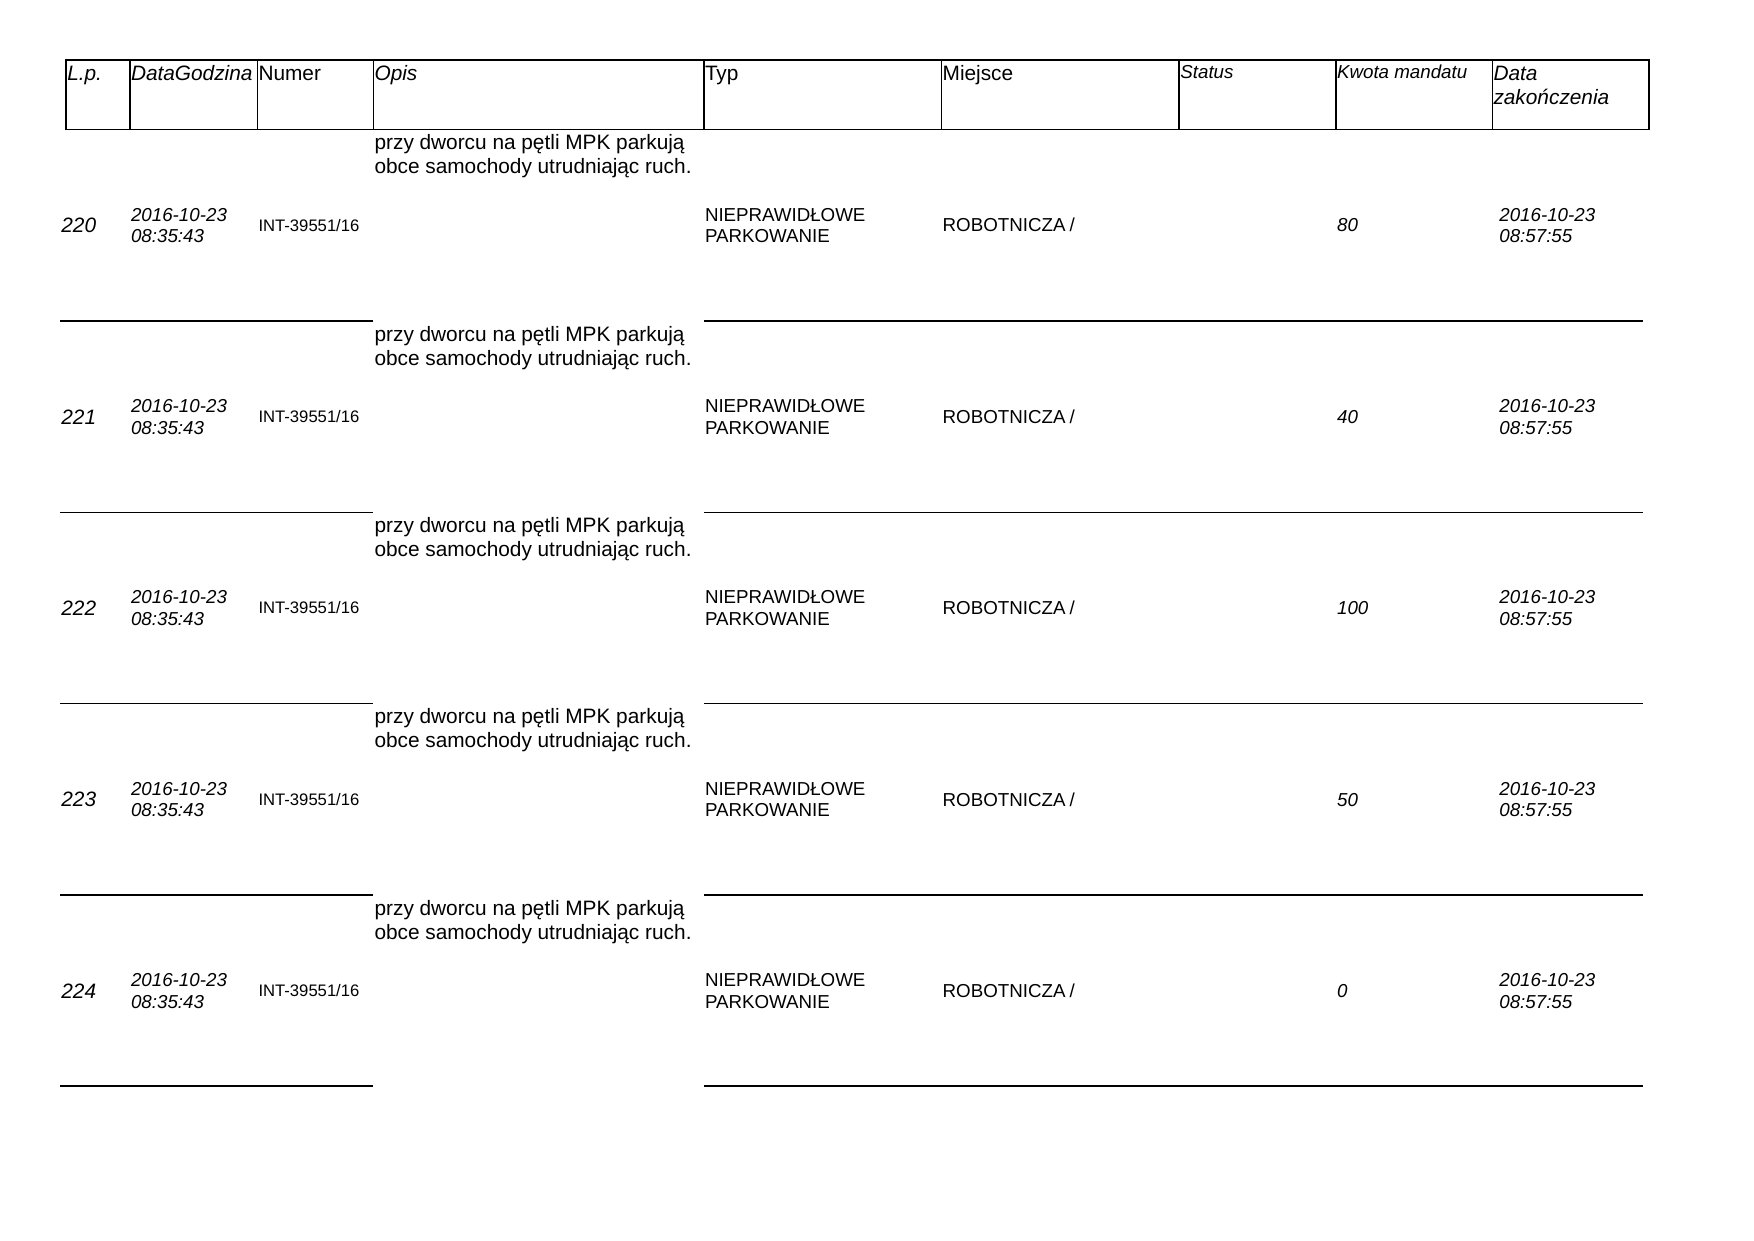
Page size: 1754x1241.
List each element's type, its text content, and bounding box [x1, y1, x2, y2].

table_cell NIEPRAWIDŁOWE PARKOWANIE [704, 130, 941, 320]
table_header Miejsce [942, 61, 1178, 129]
table_cell NIEPRAWIDŁOWE PARKOWANIE [704, 322, 941, 511]
table_cell przy dworcu na pętli MPK parkują obce samochody utrudniając ruch. [373, 130, 704, 320]
table_cell 2016-10-23 08:35:43 [130, 896, 257, 1085]
table_cell przy dworcu na pętli MPK parkują obce samochody utrudniając ruch. [373, 320, 704, 511]
table_header Numer [258, 61, 373, 129]
table_header DataGodzina [131, 61, 257, 129]
table_cell 2016-10-23 08:57:55 [1498, 704, 1643, 894]
table_cell NIEPRAWIDŁOWE PARKOWANIE [704, 896, 941, 1085]
table_cell INT-39551/16 [257, 130, 373, 320]
table_cell [1179, 130, 1336, 320]
table_cell ROBOTNICZA / [941, 704, 1179, 894]
table_cell INT-39551/16 [257, 513, 373, 703]
table_header Status [1180, 61, 1335, 129]
table_cell [1643, 511, 1649, 703]
table_cell NIEPRAWIDŁOWE PARKOWANIE [704, 704, 941, 894]
table_cell przy dworcu na pętli MPK parkują obce samochody utrudniając ruch. [373, 703, 704, 894]
table_header Opis [374, 61, 703, 129]
table_cell INT-39551/16 [257, 896, 373, 1085]
table_header L.p. [67, 61, 129, 129]
table_cell 2016-10-23 08:35:43 [130, 322, 257, 511]
table_cell 80 [1336, 130, 1498, 320]
table_header Typ [705, 61, 941, 129]
table_cell [1179, 322, 1336, 511]
table_cell INT-39551/16 [257, 322, 373, 511]
table_cell INT-39551/16 [257, 704, 373, 894]
table_header Data zakończenia [1493, 61, 1648, 129]
table_cell 0 [1336, 896, 1498, 1085]
table_cell 2016-10-23 08:35:43 [130, 704, 257, 894]
table_cell 100 [1336, 513, 1498, 703]
table_cell ROBOTNICZA / [941, 896, 1179, 1085]
table_cell 222 [60, 513, 130, 703]
table_cell ROBOTNICZA / [941, 130, 1179, 320]
table_cell NIEPRAWIDŁOWE PARKOWANIE [704, 513, 941, 703]
table_cell 2016-10-23 08:57:55 [1498, 513, 1643, 703]
table_cell [1179, 513, 1336, 703]
table_cell 2016-10-23 08:35:43 [130, 513, 257, 703]
table_header [60, 59, 65, 129]
table_cell 2016-10-23 08:57:55 [1498, 322, 1643, 511]
table_cell przy dworcu na pętli MPK parkują obce samochody utrudniając ruch. [373, 511, 704, 703]
table_cell 2016-10-23 08:35:43 [130, 130, 257, 320]
table_cell [1643, 703, 1649, 894]
table_cell [1643, 894, 1649, 1085]
table_header Kwota mandatu [1337, 61, 1492, 129]
table_cell 50 [1336, 704, 1498, 894]
table_cell przy dworcu na pętli MPK parkują obce samochody utrudniając ruch. [373, 894, 704, 1085]
table_cell 2016-10-23 08:57:55 [1498, 130, 1643, 320]
table_cell 220 [60, 129, 130, 320]
table_cell 224 [60, 896, 130, 1085]
table_cell [1179, 704, 1336, 894]
table_cell ROBOTNICZA / [941, 322, 1179, 511]
table_cell 2016-10-23 08:57:55 [1498, 896, 1643, 1085]
table_cell 221 [60, 322, 130, 511]
table_cell [1643, 130, 1649, 320]
table_cell 40 [1336, 322, 1498, 511]
table_cell [1643, 320, 1649, 511]
table_cell 223 [60, 704, 130, 894]
table_cell [1179, 896, 1336, 1085]
table_cell ROBOTNICZA / [941, 513, 1179, 703]
